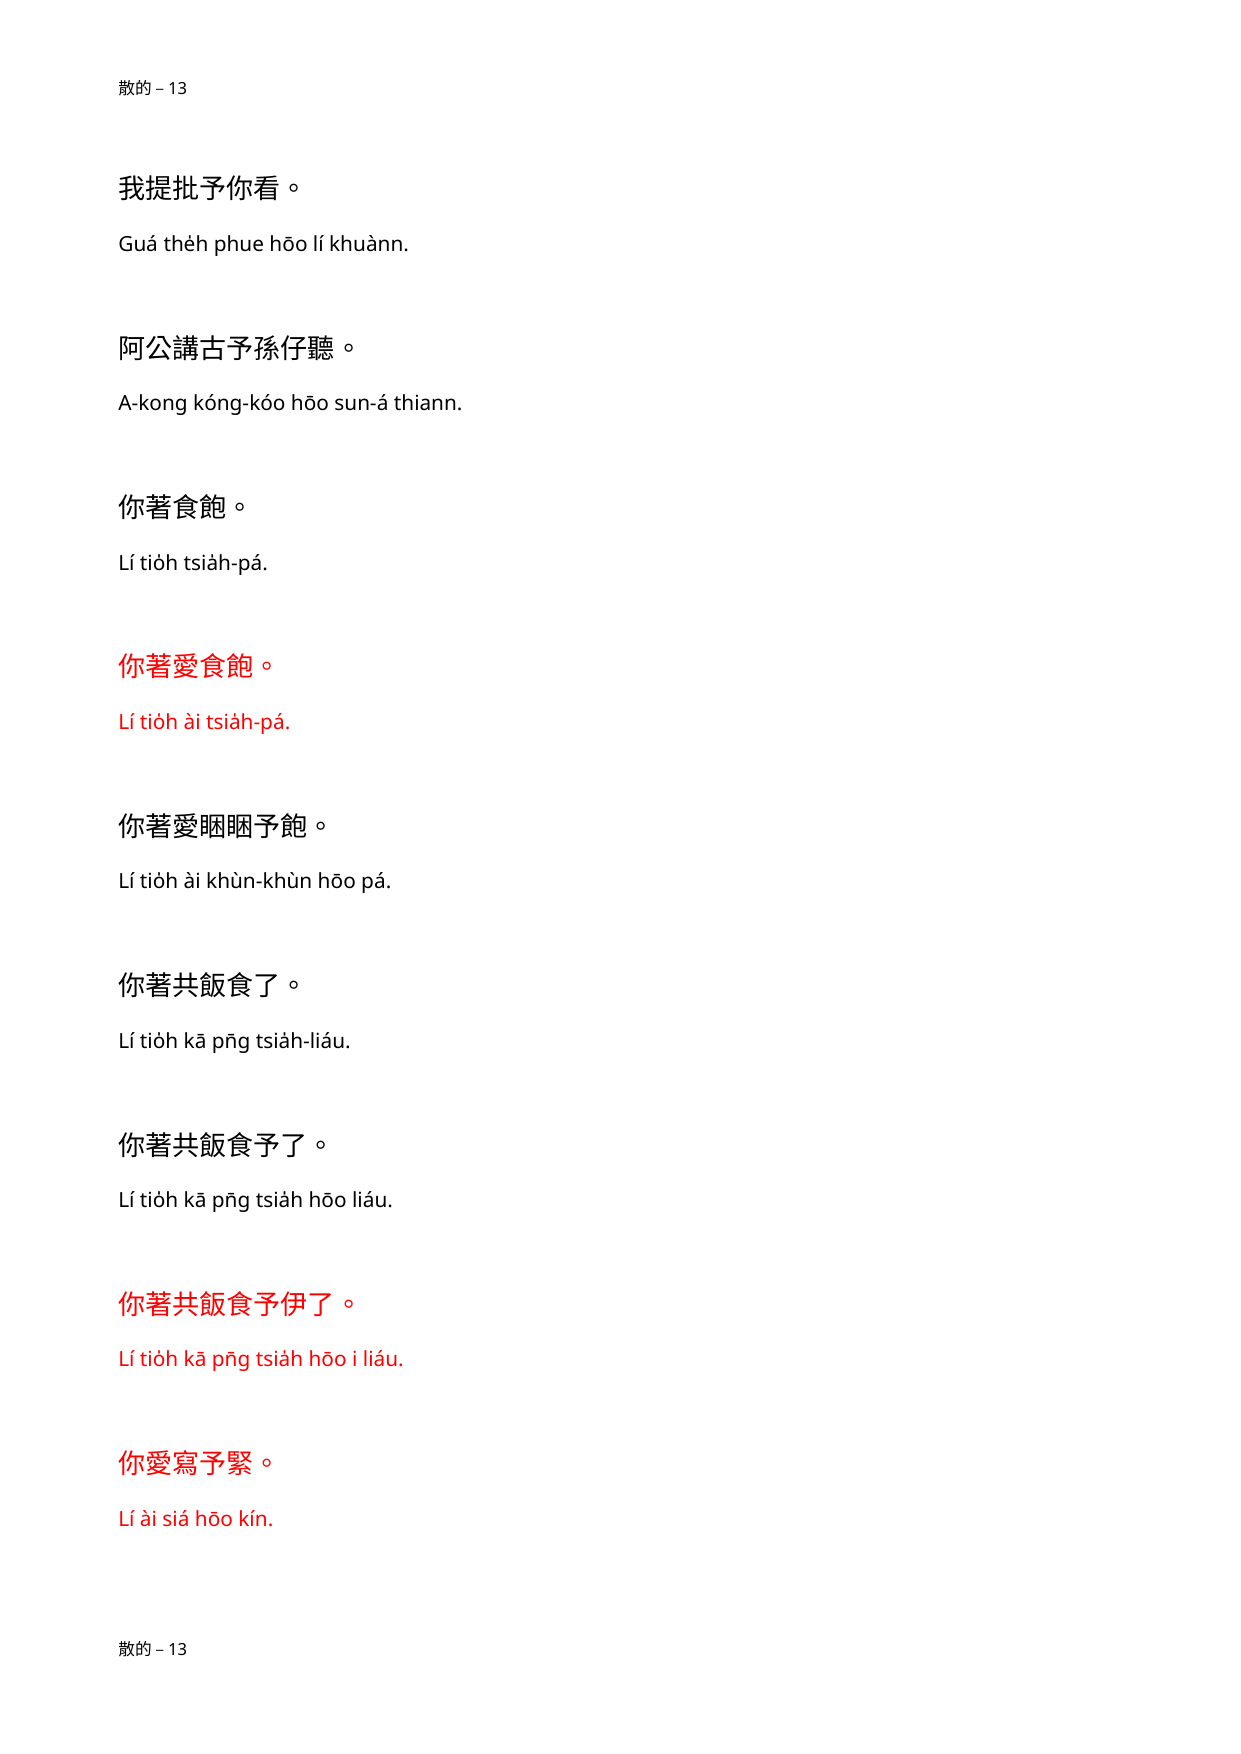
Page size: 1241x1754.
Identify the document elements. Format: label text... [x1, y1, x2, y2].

text Lí tio̍h kā pn̄g tsia̍h hōo liáu. [118, 1185, 1122, 1213]
text 你著食飽。 [118, 486, 1122, 525]
text A-kong kóng-kóo hōo sun-á thiann. [118, 388, 1122, 417]
text Lí tio̍h tsia̍h-pá. [118, 548, 1122, 576]
text 你著愛食飽。 [118, 645, 1122, 684]
text 你著共飯食予伊了。 [118, 1283, 1122, 1322]
text Lí tio̍h ài khùn-khùn hōo pá. [118, 866, 1122, 895]
text 你著愛睏睏予飽。 [118, 805, 1122, 844]
text 阿公講古予孫仔聽。 [118, 327, 1122, 366]
text Lí ài siá hōo kín. [118, 1504, 1122, 1532]
text Lí tio̍h kā pn̄g tsia̍h-liáu. [118, 1026, 1122, 1054]
text Lí tio̍h ài tsia̍h-pá. [118, 707, 1122, 735]
text 我提批予你看。 [118, 167, 1122, 206]
text 你著共飯食予了。 [118, 1123, 1122, 1163]
text Lí tio̍h kā pn̄g tsia̍h hōo i liáu. [118, 1344, 1122, 1373]
text 你著共飯食了。 [118, 964, 1122, 1003]
text 你愛寫予緊。 [118, 1442, 1122, 1481]
text Guá the̍h phue hōo lí khuànn. [118, 229, 1122, 257]
